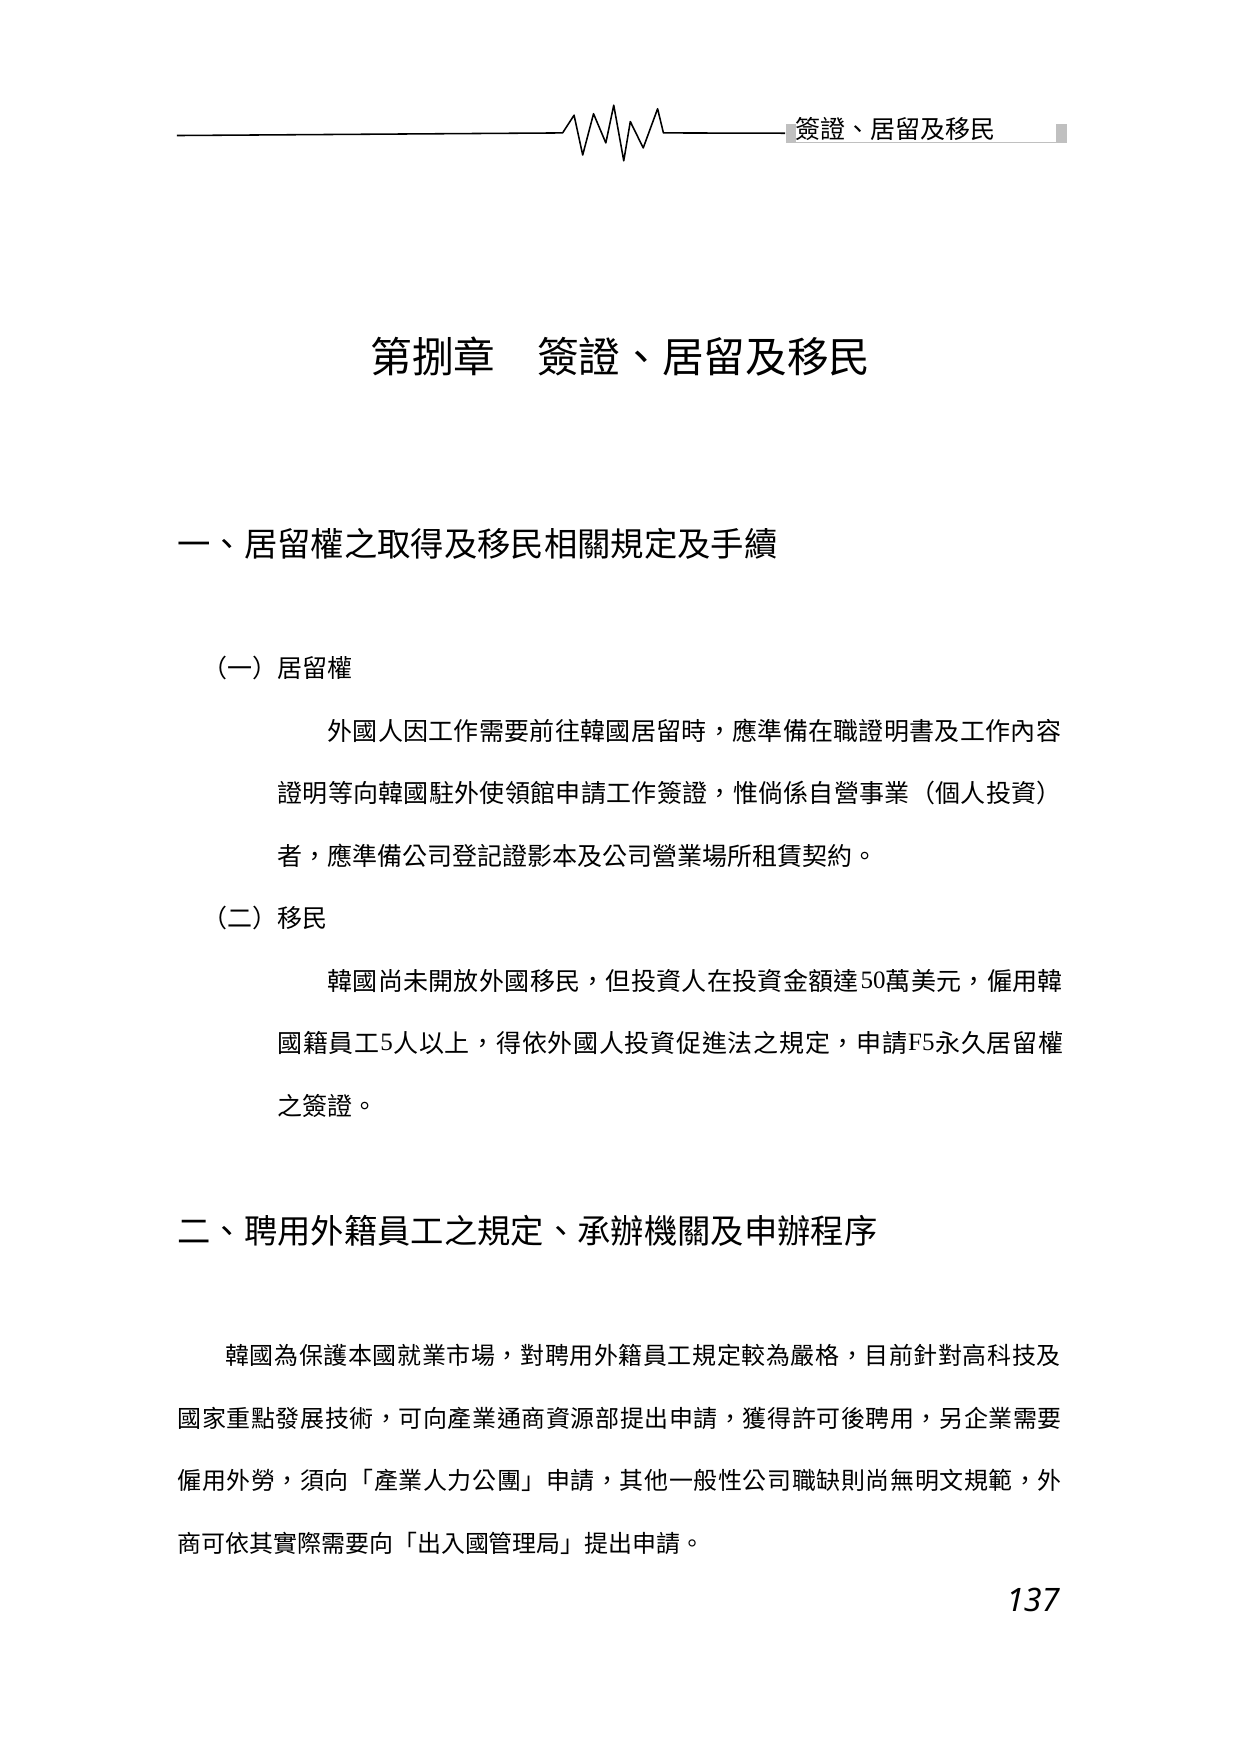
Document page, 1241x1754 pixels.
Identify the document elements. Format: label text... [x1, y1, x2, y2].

text 韓國為保護本國就業市場，對聘用外籍員工規定較為嚴格，目前針對高科技及國家重點發展技術，可向產業通商資源部提出申請，獲得許可後聘用，另企業需要僱用外勞，須向「產業人力公團」申請，其他一般性公司職缺則尚無明文規範，外商可依其實際需要向「出入國管理局」提出申請。 [177, 1313, 1063, 1563]
text 一、居留權之取得及移民相關規定及手續 [177, 500, 1063, 563]
text （二）移民 [202, 875, 1063, 938]
text 二、聘用外籍員工之規定、承辦機關及申辦程序 [177, 1188, 1063, 1250]
text （一）居留權 [202, 625, 1063, 688]
text 外國人因工作需要前往韓國居留時，應準備在職證明書及工作內容證明等向韓國駐外使領館申請工作簽證，惟倘係自營事業（個人投資）者，應準備公司登記證影本及公司營業場所租賃契約。 [277, 688, 1063, 875]
text 第捌章 簽證、居留及移民 [177, 313, 1063, 375]
text 韓國尚未開放外國移民，但投資人在投資金額達50萬美元，僱用韓國籍員工5人以上，得依外國人投資促進法之規定，申請F5永久居留權之簽證。 [277, 938, 1063, 1125]
